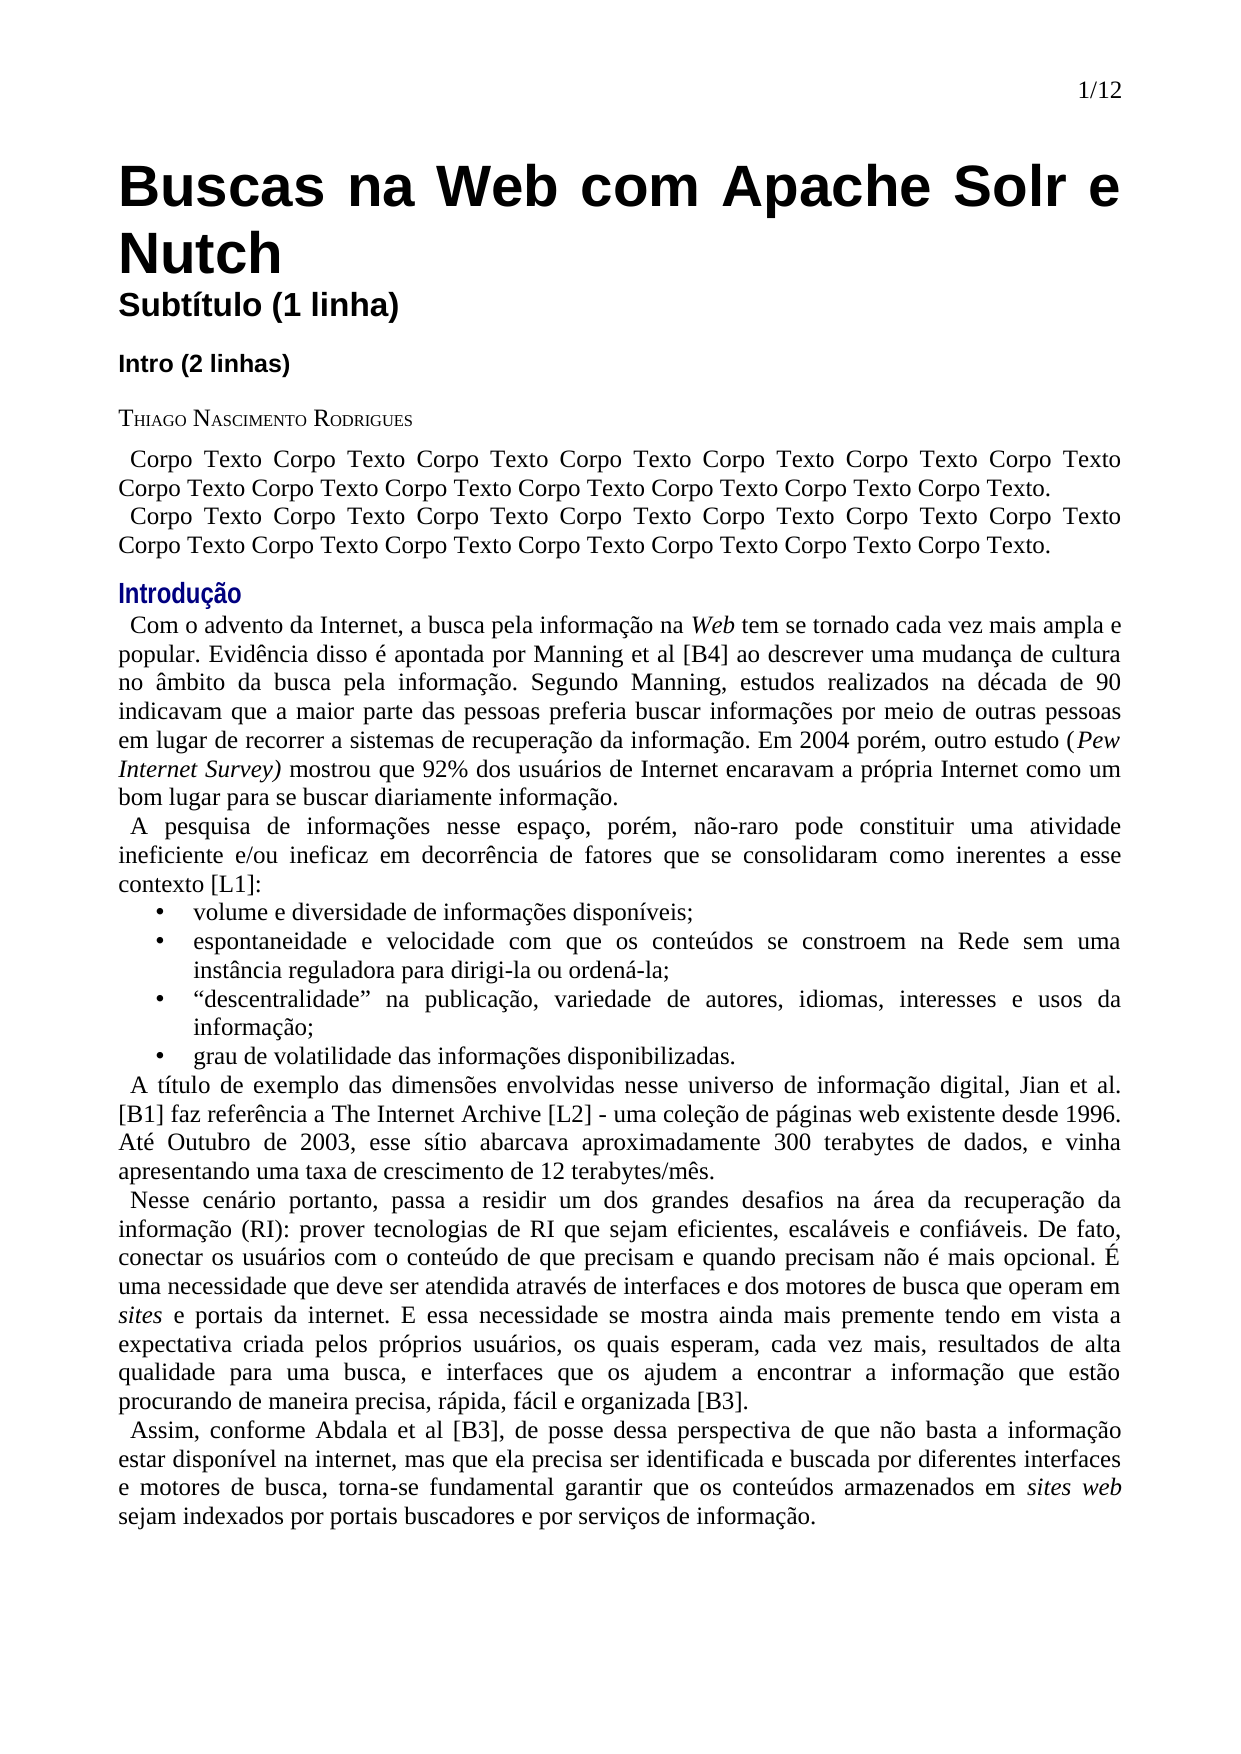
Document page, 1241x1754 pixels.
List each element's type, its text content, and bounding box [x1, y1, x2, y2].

text Intro (2 linhas) [118, 349, 1122, 378]
list espontaneidade e velocidade com que os conteúdos se constroem na Rede sem uma instância reguladora para dirigi-la ou ordená-la; [156, 926, 1122, 984]
list grau de volatilidade das informações disponibilizadas. [156, 1041, 1122, 1070]
text Com o advento da Internet, a busca pela informação na Web tem se tornado cada vez mais ampla e popular. Evidência disso é apontada por Manning et al [B4] ao descrever uma mudança de cultura no âmbito da busca pela informação. Segundo Manning, estudos realizados na década de 90 indicavam que a maior parte das pessoas preferia buscar informações por meio de outras pessoas em lugar de recorrer a sistemas de recuperação da informação. Em 2004 porém, outro estudo (Pew Internet Survey) mostrou que 92% dos usuários de Internet encaravam a própria Internet como um bom lugar para se buscar diariamente informação. [118, 610, 1122, 811]
text Subtítulo (1 linha) [118, 285, 1122, 324]
list volume e diversidade de informações disponíveis; [156, 897, 1122, 926]
text Corpo Texto Corpo Texto Corpo Texto Corpo Texto Corpo Texto Corpo Texto Corpo Texto Corpo Texto Corpo Texto Corpo Texto Corpo Texto Corpo Texto Corpo Texto Corpo Texto. [118, 501, 1122, 559]
text Corpo Texto Corpo Texto Corpo Texto Corpo Texto Corpo Texto Corpo Texto Corpo Texto Corpo Texto Corpo Texto Corpo Texto Corpo Texto Corpo Texto Corpo Texto Corpo Texto. [118, 444, 1122, 501]
text A pesquisa de informações nesse espaço, porém, não-raro pode constituir uma atividade ineficiente e/ou ineficaz em decorrência de fatores que se consolidaram como inerentes a esse contexto [L1]: [118, 811, 1122, 897]
text Assim, conforme Abdala et al [B3], de posse dessa perspectiva de que não basta a informação estar disponível na internet, mas que ela precisa ser identificada e buscada por diferentes interfaces e motores de busca, torna-se fundamental garantir que os conteúdos armazenados em sites web sejam indexados por portais buscadores e por serviços de informação. [118, 1415, 1122, 1530]
text Nesse cenário portanto, passa a residir um dos grandes desafios na área da recuperação da informação (RI): prover tecnologias de RI que sejam eficientes, escaláveis e confiáveis. De fato, conectar os usuários com o conteúdo de que precisam e quando precisam não é mais opcional. É uma necessidade que deve ser atendida através de interfaces e dos motores de busca que operam em sites e portais da internet. E essa necessidade se mostra ainda mais premente tendo em vista a expectativa criada pelos próprios usuários, os quais esperam, cada vez mais, resultados de alta qualidade para uma busca, e interfaces que os ajudem a encontrar a informação que estão procurando de maneira precisa, rápida, fácil e organizada [B3]. [118, 1185, 1122, 1415]
text Thiago Nascimento Rodrigues [118, 403, 1122, 431]
text A título de exemplo das dimensões envolvidas nesse universo de informação digital, Jian et al. [B1] faz referência a The Internet Archive [L2] - uma coleção de páginas web existente desde 1996. Até Outubro de 2003, esse sítio abarcava aproximadamente 300 terabytes de dados, e vinha apresentando uma taxa de crescimento de 12 terabytes/mês. [118, 1070, 1122, 1185]
text Buscas na Web com Apache Solr e Nutch [118, 151, 1122, 285]
list “descentralidade” na publicação, variedade de autores, idiomas, interesses e usos da informação; [156, 984, 1122, 1041]
text Introdução [118, 577, 1122, 610]
